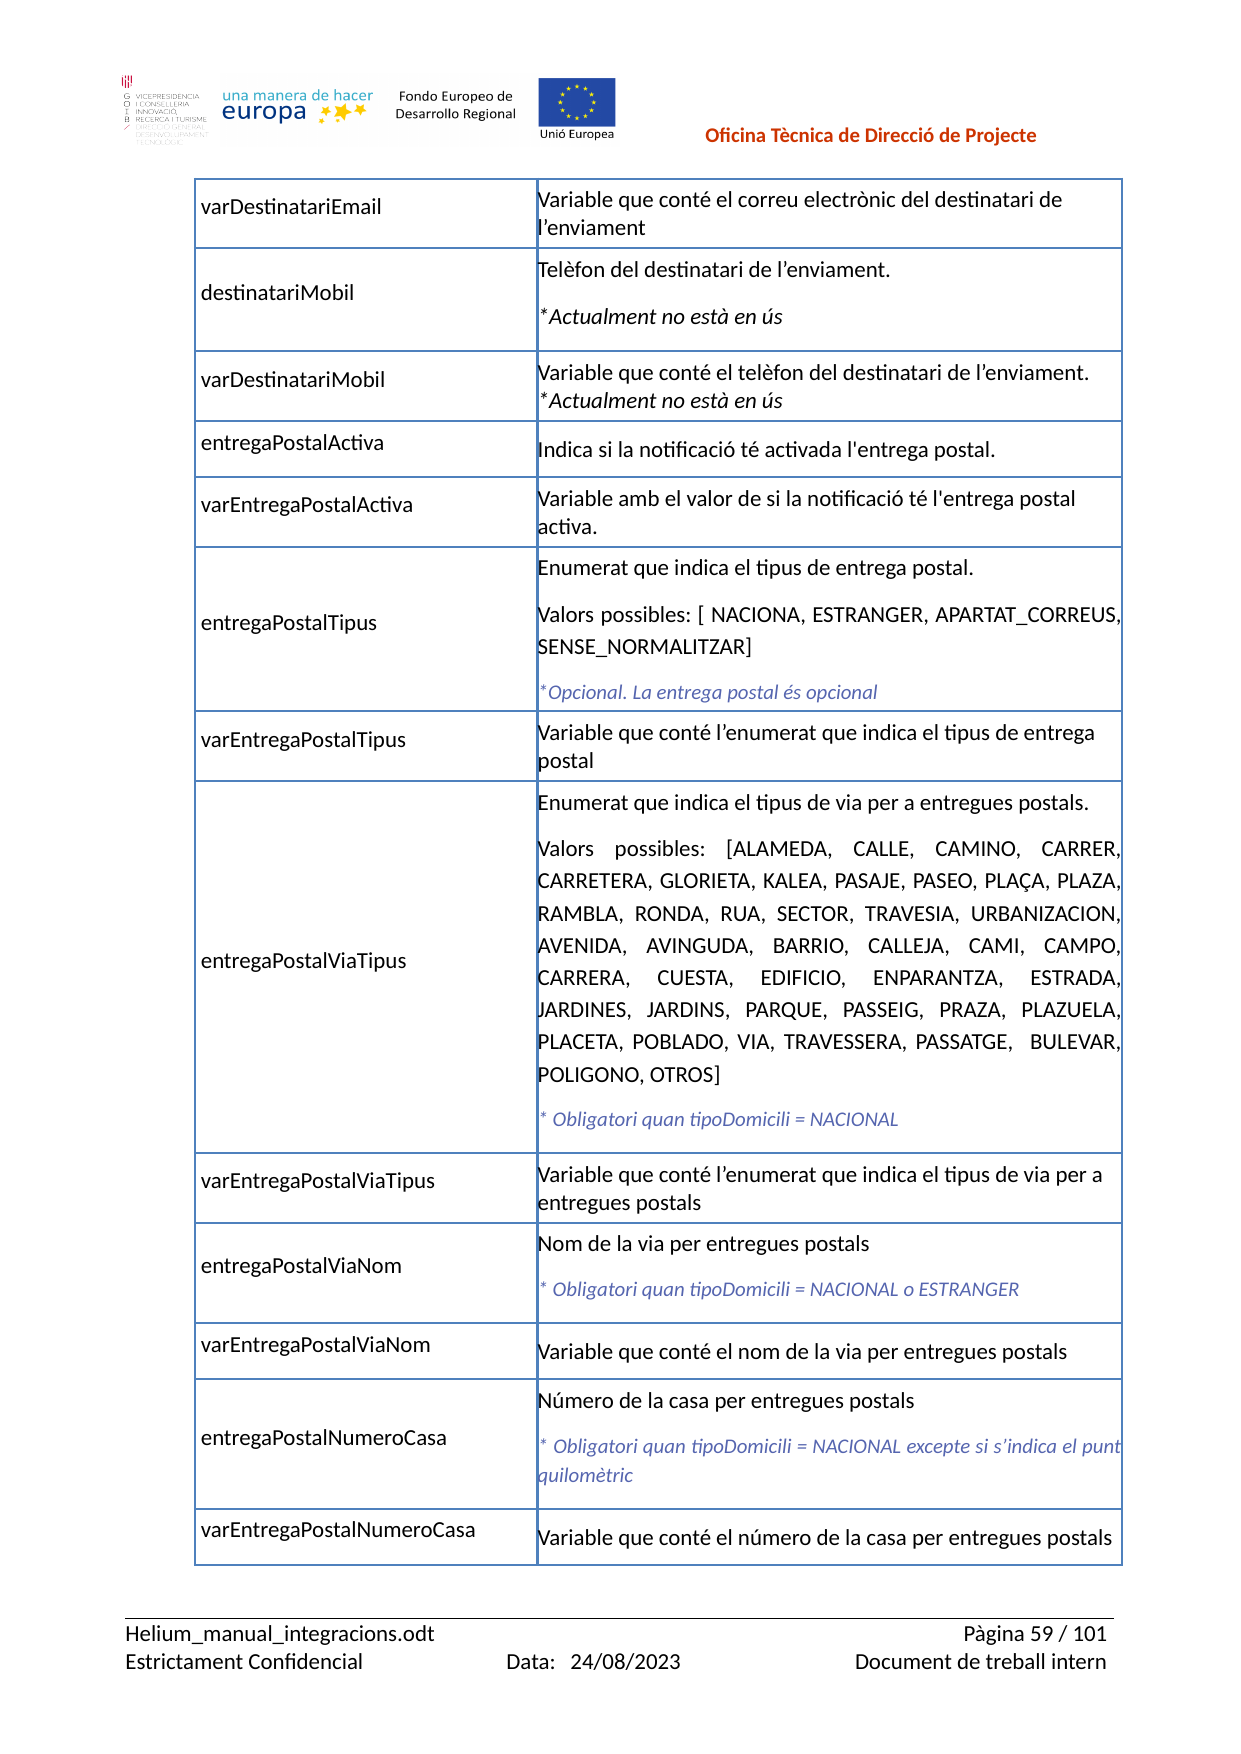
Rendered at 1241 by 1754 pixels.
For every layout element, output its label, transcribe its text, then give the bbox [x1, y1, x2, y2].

table_cell entregaPostalViaNom [196, 1224, 536, 1322]
table_cell Telèfon del destinatari de l’enviament. *Actualment no està en ús [539, 249, 1121, 350]
table_cell varEntregaPostalTipus [196, 712, 536, 780]
table_cell varEntregaPostalViaTipus [196, 1154, 536, 1222]
table_cell varDestinatariMobil [196, 352, 536, 420]
table_cell Variable que conté l’enumerat que indica el tipus de via per a entregues postals [539, 1154, 1121, 1222]
table_cell Nom de la via per entregues postals * Obligatori quan tipoDomicili = NACIONAL o ESTRANGER [539, 1224, 1121, 1322]
table_cell Enumerat que indica el tipus de via per a entregues postals. Valors possibles: [ALAMEDA, CALLE, CAMINO, CARRER, CARRETERA, GLORIETA, KALEA, PASAJE, PASEO, PLAÇA, PLAZA, RAMBLA, RONDA, RUA, SECTOR, TRAVESIA, URBANIZACION, AVENIDA, AVINGUDA, BARRIO, CALLEJA, CAMI, CAMPO, CARRERA, CUESTA, EDIFICIO, ENPARANTZA, ESTRADA, JARDINES, JARDINS, PARQUE, PASSEIG, PRAZA, PLAZUELA, PLACETA, POBLADO, VIA, TRAVESSERA, PASSATGE, BULEVAR, POLIGONO, OTROS] * Obligatori quan tipoDomicili = NACIONAL [539, 782, 1121, 1152]
table_cell entregaPostalNumeroCasa [196, 1380, 536, 1508]
picture [219, 73, 621, 147]
table_cell Variable que conté el nom de la via per entregues postals [539, 1324, 1121, 1378]
table_cell Número de la casa per entregues postals * Obligatori quan tipoDomicili = NACIONAL excepte si s’indica el punt quilomètric [539, 1380, 1121, 1508]
table_cell entregaPostalActiva [196, 422, 536, 476]
table_cell Indica si la notificació té activada l'entrega postal. [539, 422, 1121, 476]
table_cell destinatariMobil [196, 249, 536, 350]
picture [118, 73, 213, 147]
table_cell Variable que conté l’enumerat que indica el tipus de entrega postal [539, 712, 1121, 780]
table_cell Variable que conté el telèfon del destinatari de l’enviament. *Actualment no està en ús [539, 352, 1121, 420]
table_cell Variable amb el valor de si la notificació té l'entrega postal activa. [539, 478, 1121, 546]
table_cell varDestinatariEmail [196, 180, 536, 247]
table_cell varEntregaPostalViaNom [196, 1324, 536, 1378]
table_cell Variable que conté el correu electrònic del destinatari de l’enviament [539, 180, 1121, 247]
table_cell Enumerat que indica el tipus de entrega postal. Valors possibles: [ NACIONA, ESTRANGER, APARTAT_CORREUS, SENSE_NORMALITZAR] *Opcional. La entrega postal és opcional [539, 548, 1121, 710]
table_cell entregaPostalViaTipus [196, 782, 536, 1152]
table_cell varEntregaPostalNumeroCasa [196, 1510, 536, 1564]
table_cell varEntregaPostalActiva [196, 478, 536, 546]
table_cell Variable que conté el número de la casa per entregues postals [539, 1510, 1121, 1564]
table_cell entregaPostalTipus [196, 548, 536, 710]
